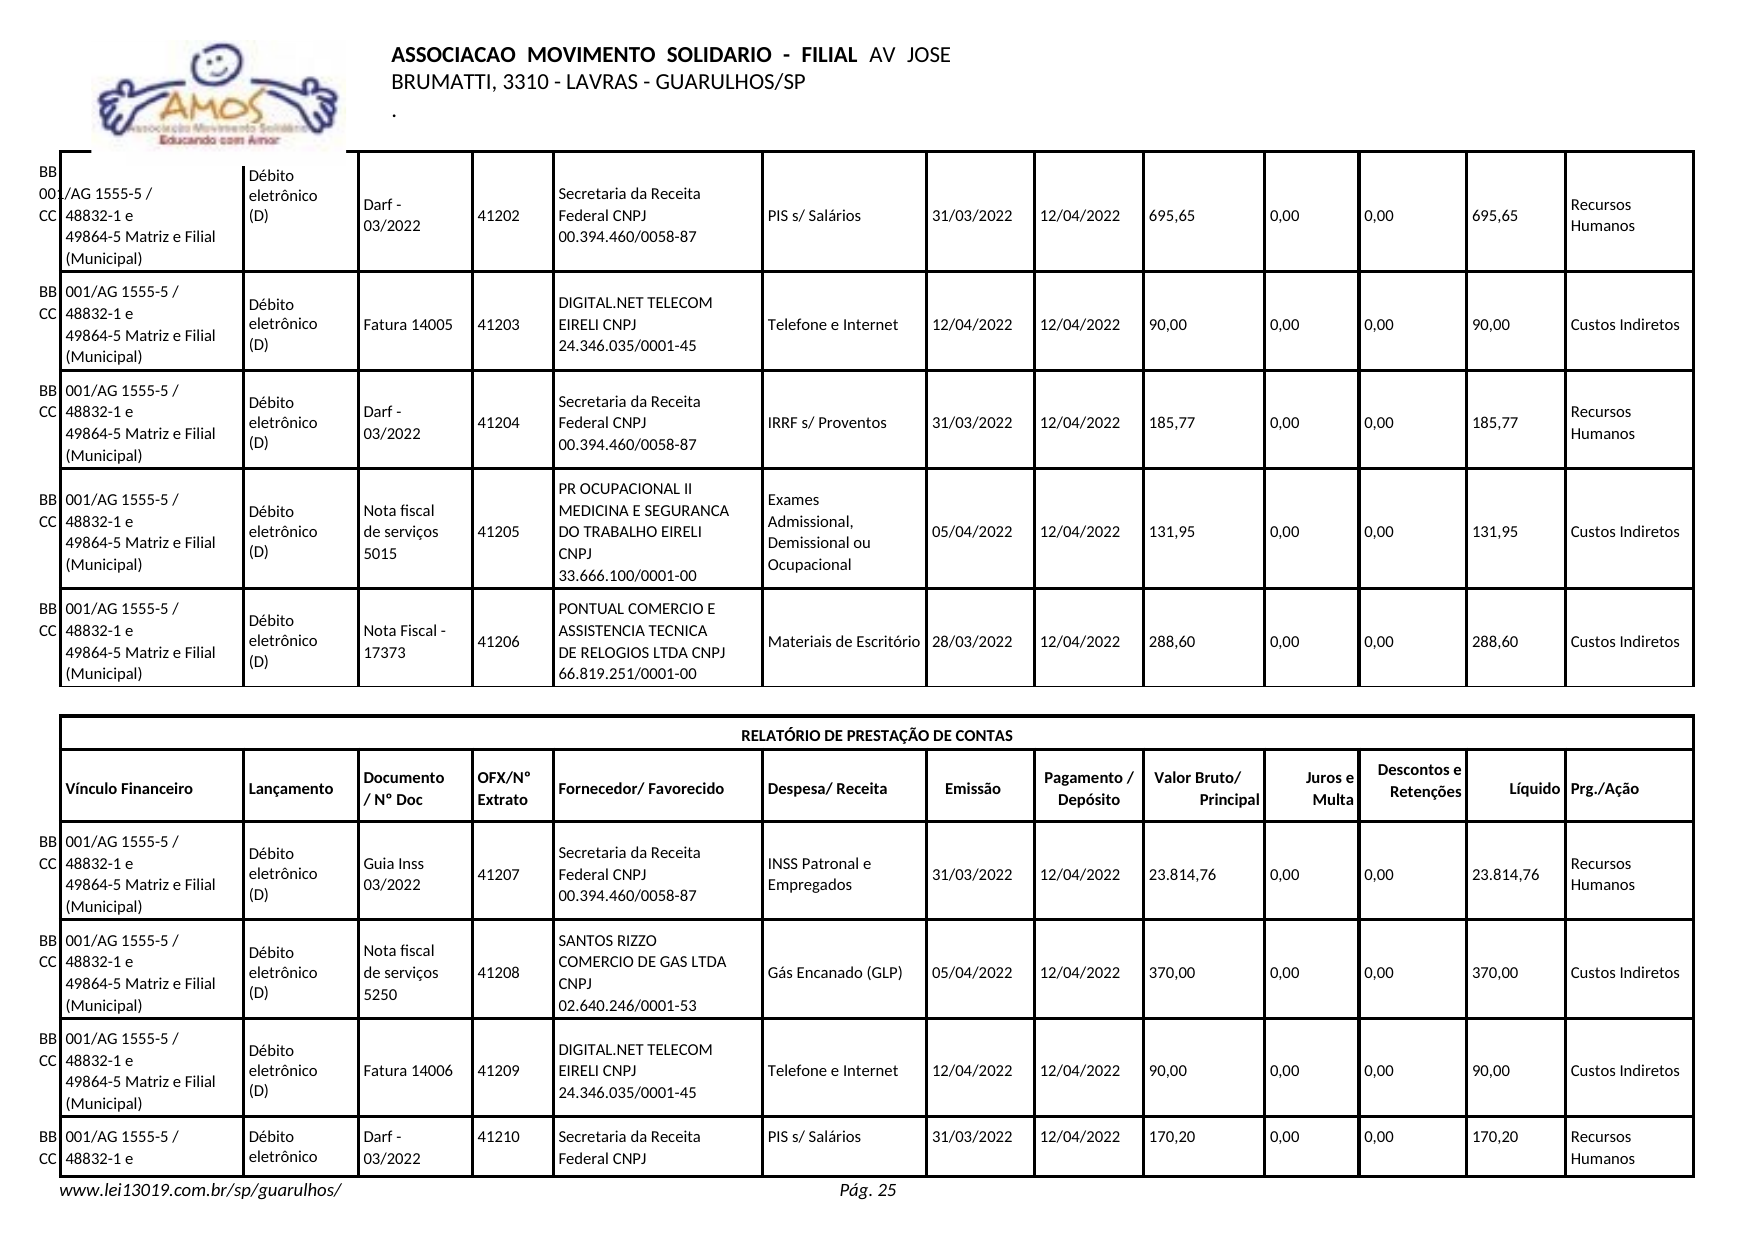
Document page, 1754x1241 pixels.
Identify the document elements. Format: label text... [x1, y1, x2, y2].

table_cell 12/04/2022 [928, 273, 1033, 368]
table_cell 31/03/2022 [928, 372, 1033, 467]
table_cell 90,00 [1145, 1020, 1263, 1115]
table_cell 001/AG 1555-5 / 48832-1 e 49864-5 Matriz e Filial (Municipal) [62, 1020, 242, 1115]
table_cell 131,95 [1145, 470, 1263, 587]
table_cell SANTOS RIZZO COMERCIO DE GAS LTDA CNPJ 02.640.246/0001-53 [555, 921, 761, 1017]
table_cell Custos Indiretos [1567, 1020, 1692, 1115]
table_cell 001/AG 1555-5 / 48832-1 e 49864-5 Matriz e Filial (Municipal) [62, 153, 242, 270]
table_cell 370,00 [1468, 921, 1564, 1017]
table_cell 001/AG 1555-5 / 48832-1 e 49864-5 Matriz e Filial (Municipal) [62, 372, 242, 467]
table_cell IRRF s/ Proventos [764, 372, 925, 467]
table_cell DIGITAL.NET TELECOM EIRELI CNPJ 24.346.035/0001-45 [555, 273, 761, 368]
table_cell 0,00 [1361, 1118, 1465, 1175]
table_cell 695,65 [1468, 153, 1564, 270]
table_cell Recursos Humanos [1567, 372, 1692, 467]
table_cell Débito eletrônico (D) [245, 372, 357, 467]
table_cell Débito eletrônico (D) [245, 1020, 357, 1115]
table_cell Recursos Humanos [1567, 153, 1692, 270]
table_cell PIS s/ Salários [764, 1118, 925, 1175]
table_cell 0,00 [1266, 372, 1357, 467]
table_cell 0,00 [1266, 823, 1357, 918]
table_cell 90,00 [1468, 273, 1564, 368]
table_cell 695,65 [1145, 153, 1263, 270]
table_cell 131,95 [1468, 470, 1564, 587]
table_cell Gás Encanado (GLP) [764, 921, 925, 1017]
table_cell Darf - 03/2022 [360, 1118, 471, 1175]
table_cell 12/04/2022 [1036, 273, 1142, 368]
table_cell Secretaria da Receita Federal CNPJ [555, 1118, 761, 1175]
table_cell 41210 [474, 1118, 552, 1175]
table_cell Nota fiscal de serviços 5250 [360, 921, 471, 1017]
table_cell 0,00 [1361, 921, 1465, 1017]
table_cell 41204 [474, 372, 552, 467]
table_cell 001/AG 1555-5 / 48832-1 e 49864-5 Matriz e Filial (Municipal) [62, 273, 242, 368]
table_cell 185,77 [1468, 372, 1564, 467]
table_cell Custos Indiretos [1567, 470, 1692, 587]
table_cell PIS s/ Salários [764, 153, 925, 270]
table_cell Líquido [1468, 751, 1564, 820]
table_cell 41206 [474, 590, 552, 686]
table_cell DIGITAL.NET TELECOM EIRELI CNPJ 24.346.035/0001-45 [555, 1020, 761, 1115]
table_cell 12/04/2022 [1036, 590, 1142, 686]
table_cell Secretaria da Receita Federal CNPJ 00.394.460/0058-87 [555, 372, 761, 467]
table_cell 12/04/2022 [1036, 470, 1142, 587]
table_cell 185,77 [1145, 372, 1263, 467]
table_cell 0,00 [1266, 921, 1357, 1017]
table_cell 001/AG 1555-5 / 48832-1 e 49864-5 Matriz e Filial (Municipal) [62, 823, 242, 918]
table_cell Telefone e Internet [764, 1020, 925, 1115]
table_cell Darf - 03/2022 [360, 372, 471, 467]
table_cell 370,00 [1145, 921, 1263, 1017]
table_cell 12/04/2022 [1036, 823, 1142, 918]
table_cell Guia Inss 03/2022 [360, 823, 471, 918]
table_cell 41207 [474, 823, 552, 918]
table_cell 12/04/2022 [1036, 153, 1142, 270]
table_cell Fornecedor/ Favorecido [555, 751, 761, 820]
table_cell 0,00 [1266, 273, 1357, 368]
table_cell Débito eletrônico (D) [245, 590, 357, 686]
table_cell Débito eletrônico (D) [245, 921, 357, 1017]
table_cell 31/03/2022 [928, 823, 1033, 918]
table_cell 0,00 [1361, 590, 1465, 686]
table_cell 12/04/2022 [1036, 921, 1142, 1017]
table_cell 90,00 [1468, 1020, 1564, 1115]
table_cell 001/AG 1555-5 / 48832-1 e 49864-5 Matriz e Filial (Municipal) [62, 470, 242, 587]
table_cell 0,00 [1266, 470, 1357, 587]
table_cell 170,20 [1468, 1118, 1564, 1175]
table_cell Débito eletrônico (D) [245, 273, 357, 368]
table_cell Darf - 03/2022 [360, 153, 471, 270]
table_cell 0,00 [1361, 823, 1465, 918]
table_cell INSS Patronal e Empregados [764, 823, 925, 918]
table_cell 28/03/2022 [928, 590, 1033, 686]
table_cell 0,00 [1266, 1118, 1357, 1175]
table_cell 0,00 [1361, 153, 1465, 270]
table_cell Fatura 14006 [360, 1020, 471, 1115]
table_cell Recursos Humanos [1567, 823, 1692, 918]
table_cell 0,00 [1361, 470, 1465, 587]
table_cell Secretaria da Receita Federal CNPJ 00.394.460/0058-87 [555, 153, 761, 270]
table_cell 41209 [474, 1020, 552, 1115]
table_cell 001/AG 1555-5 / 48832-1 e 49864-5 Matriz e Filial (Municipal) [62, 921, 242, 1017]
table_cell 288,60 [1468, 590, 1564, 686]
table_cell PR OCUPACIONAL II MEDICINA E SEGURANCA DO TRABALHO EIRELI CNPJ 33.666.100/0001-00 [555, 470, 761, 587]
table_header RELATÓRIO DE PRESTAÇÃO DE CONTAS [62, 718, 1692, 748]
table_cell 0,00 [1266, 1020, 1357, 1115]
table_cell Débito eletrônico [245, 1118, 357, 1175]
table_cell Débito eletrônico (D) [245, 823, 357, 918]
table_cell 31/03/2022 [928, 1118, 1033, 1175]
table_cell Documento / Nº Doc [360, 751, 471, 820]
table_cell 12/04/2022 [928, 1020, 1033, 1115]
table_cell Juros e Multa [1266, 751, 1357, 820]
table_cell 41202 [474, 153, 552, 270]
table_cell Custos Indiretos [1567, 921, 1692, 1017]
table_cell OFX/Nº Extrato [474, 751, 552, 820]
table_cell Débito eletrônico (D) [245, 153, 357, 270]
table_cell Despesa/ Receita [764, 751, 925, 820]
table_cell Débito eletrônico (D) [245, 470, 357, 587]
table_cell 12/04/2022 [1036, 1118, 1142, 1175]
table_cell Custos Indiretos [1567, 590, 1692, 686]
table_cell 0,00 [1361, 372, 1465, 467]
table_cell 23.814,76 [1145, 823, 1263, 918]
table_cell Prg./Ação [1567, 751, 1692, 820]
table_cell Exames Admissional, Demissional ou Ocupacional [764, 470, 925, 587]
table_cell Materiais de Escritório [764, 590, 925, 686]
table_cell 001/AG 1555-5 / 48832-1 e 49864-5 Matriz e Filial (Municipal) [62, 590, 242, 686]
table_cell 23.814,76 [1468, 823, 1564, 918]
table_cell Emissão [928, 751, 1033, 820]
table_cell 0,00 [1266, 590, 1357, 686]
table_cell 31/03/2022 [928, 153, 1033, 270]
table_cell Nota fiscal de serviços 5015 [360, 470, 471, 587]
table_cell Custos Indiretos [1567, 273, 1692, 368]
table_cell Valor Bruto/ Principal [1145, 751, 1263, 820]
table_cell Secretaria da Receita Federal CNPJ 00.394.460/0058-87 [555, 823, 761, 918]
table_cell 41203 [474, 273, 552, 368]
table_cell 41208 [474, 921, 552, 1017]
table_cell 05/04/2022 [928, 921, 1033, 1017]
table_cell PONTUAL COMERCIO E ASSISTENCIA TECNICA DE RELOGIOS LTDA CNPJ 66.819.251/0001-00 [555, 590, 761, 686]
table_cell 90,00 [1145, 273, 1263, 368]
table_cell 05/04/2022 [928, 470, 1033, 587]
table_cell Descontos e Retenções [1361, 751, 1465, 820]
table_cell 12/04/2022 [1036, 1020, 1142, 1115]
table_cell 12/04/2022 [1036, 372, 1142, 467]
table_cell 170,20 [1145, 1118, 1263, 1175]
table_cell 288,60 [1145, 590, 1263, 686]
table_cell 001/AG 1555-5 / 48832-1 e [62, 1118, 242, 1175]
table_cell Lançamento [245, 751, 357, 820]
table_cell Pagamento / Depósito [1036, 751, 1142, 820]
table_cell Vínculo Financeiro [62, 751, 242, 820]
table_cell Fatura 14005 [360, 273, 471, 368]
table_cell Recursos Humanos [1567, 1118, 1692, 1175]
table_cell 0,00 [1361, 1020, 1465, 1115]
table_cell Nota Fiscal - 17373 [360, 590, 471, 686]
table_cell 0,00 [1266, 153, 1357, 270]
table_cell Telefone e Internet [764, 273, 925, 368]
table_cell 41205 [474, 470, 552, 587]
table_cell 0,00 [1361, 273, 1465, 368]
